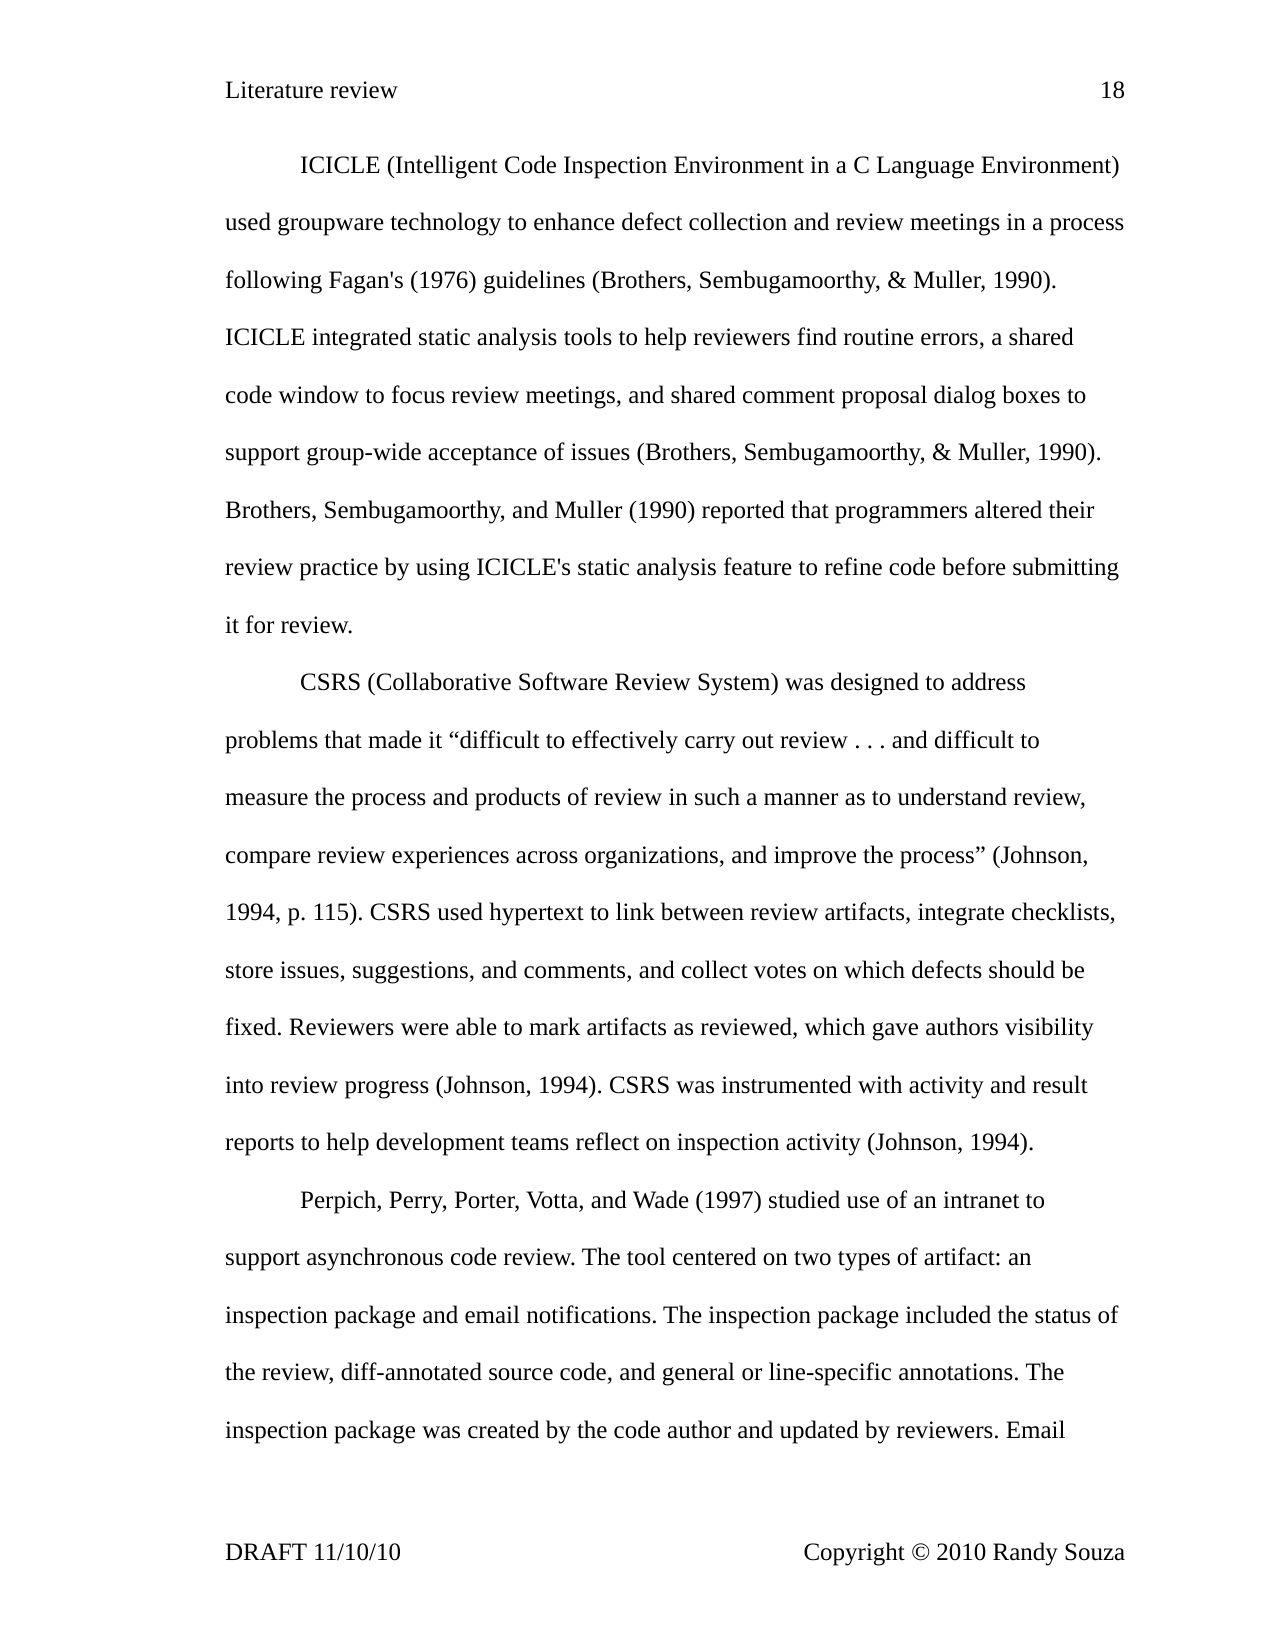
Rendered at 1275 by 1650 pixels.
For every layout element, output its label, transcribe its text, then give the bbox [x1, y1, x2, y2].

text Perpich, Perry, Porter, Votta, and Wade (1997) studied use of an intranet to support asynchronous code review. The tool centered on two types of artifact: an inspection package and email notifications. The inspection package included the status of the review, diff-annotated source code, and general or line-specific annotations. The inspection package was created by the code author and updated by reviewers. Email [225, 1185, 1125, 1444]
text CSRS (Collaborative Software Review System) was designed to address problems that made it “difficult to effectively carry out review . . . and difficult to measure the process and products of review in such a manner as to understand review, compare review experiences across organizations, and improve the process” (Johnson, 1994, p. 115). CSRS used hypertext to link between review artifacts, integrate checklists, store issues, suggestions, and comments, and collect votes on which defects should be fixed. Reviewers were able to mark artifacts as reviewed, which gave authors visibility into review progress (Johnson, 1994). CSRS was instrumented with activity and result reports to help development teams reflect on inspection activity (Johnson, 1994). [225, 667, 1125, 1156]
text ICICLE (Intelligent Code Inspection Environment in a C Language Environment) used groupware technology to enhance defect collection and review meetings in a process following Fagan's (1976) guidelines (Brothers, Sembugamoorthy, & Muller, 1990). ICICLE integrated static analysis tools to help reviewers find routine errors, a shared code window to focus review meetings, and shared comment proposal dialog boxes to support group-wide acceptance of issues (Brothers, Sembugamoorthy, & Muller, 1990). Brothers, Sembugamoorthy, and Muller (1990) reported that programmers altered their review practice by using ICICLE's static analysis feature to refine code before submitting it for review. [225, 150, 1125, 639]
